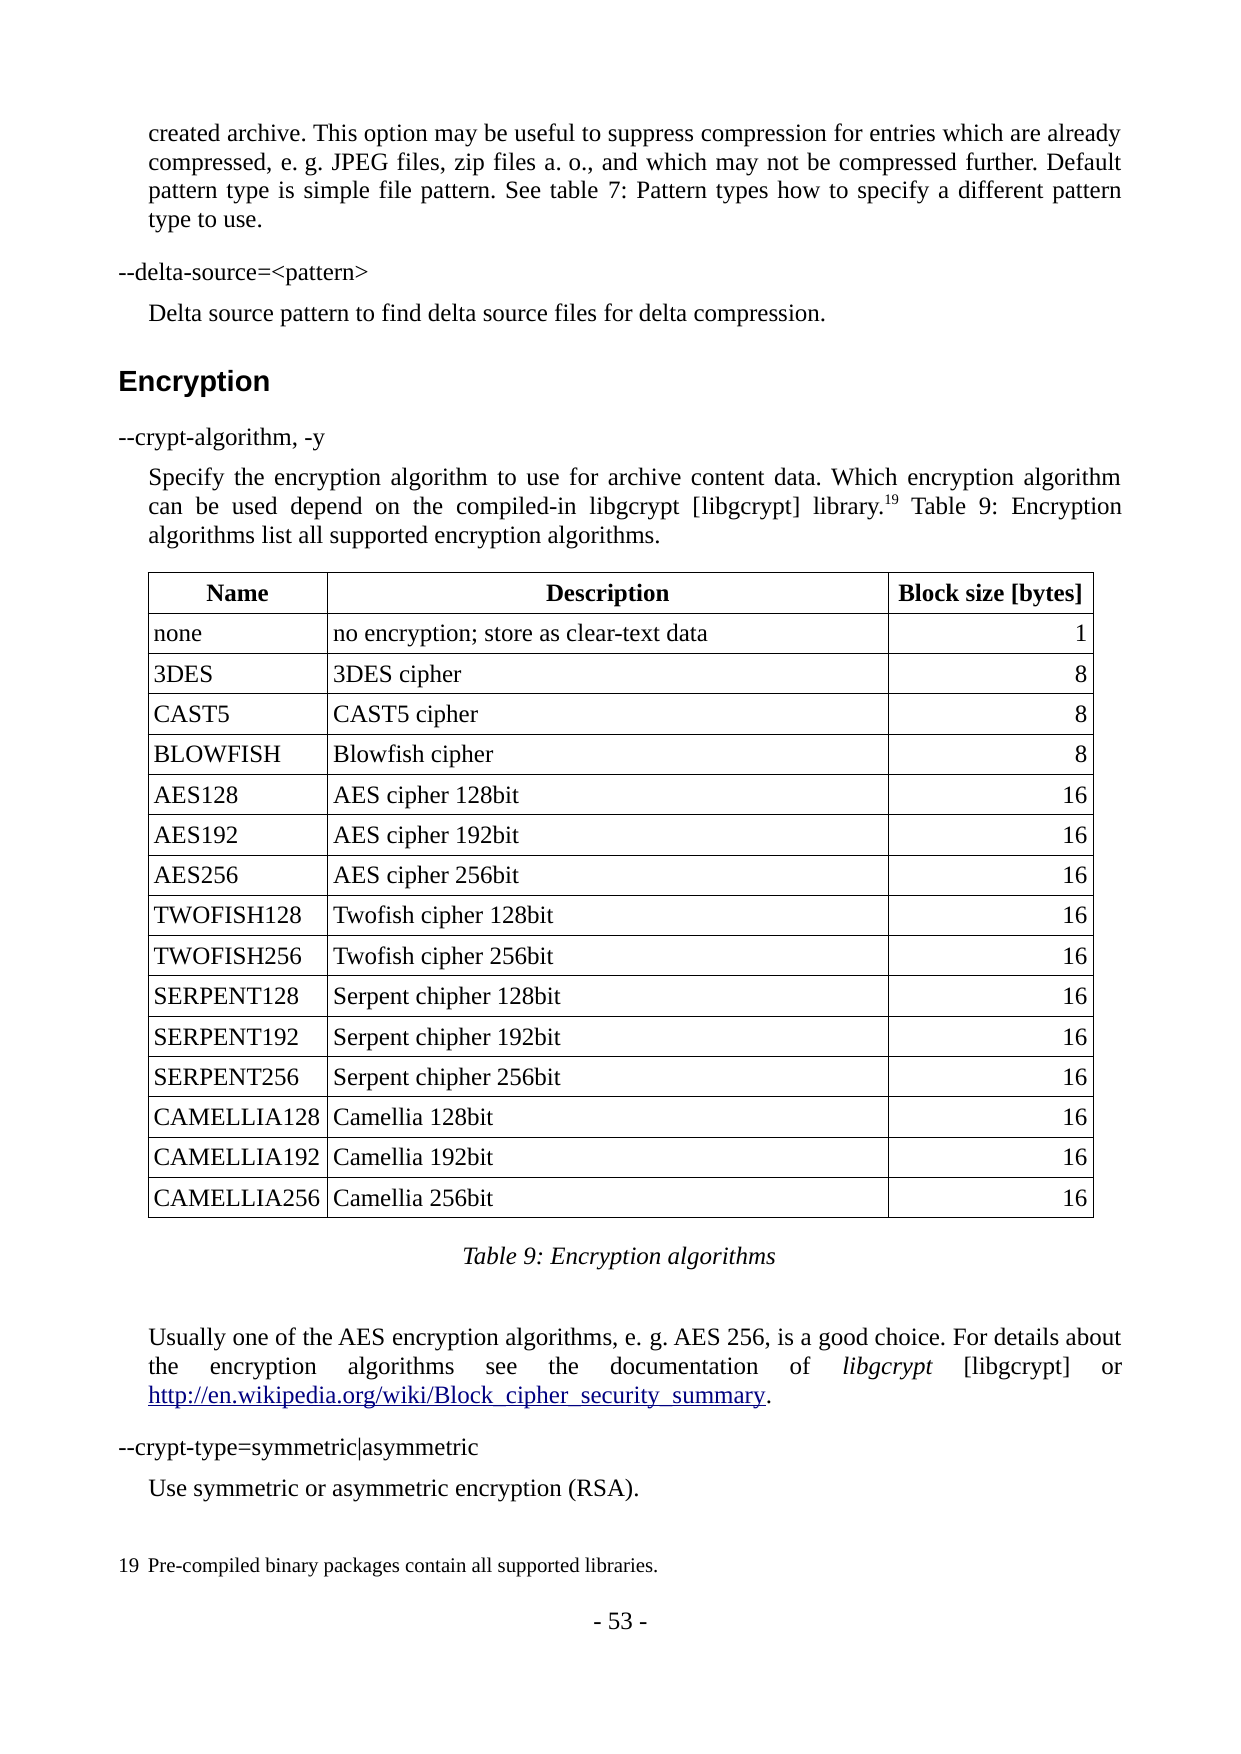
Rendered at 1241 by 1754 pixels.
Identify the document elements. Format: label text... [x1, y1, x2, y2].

table_cell Camellia 128bit [328, 1097, 888, 1137]
table_cell no encryption; store as clear-text data [328, 614, 888, 653]
text Table 9: Encryption algorithms [118, 1241, 1122, 1270]
table_cell 8 [889, 694, 1093, 733]
table_cell Camellia 256bit [328, 1178, 888, 1217]
text created archive. This option may be useful to suppress compression for entries which are already compressed, e. g. JPEG files, zip files a. o., and which may not be compressed further. Default pattern type is simple file pattern. See table 7: Pattern types how to specify a different pattern type to use. [148, 118, 1122, 233]
table_cell 16 [889, 896, 1093, 935]
table_cell AES128 [149, 775, 327, 814]
table_cell Serpent chipher 128bit [328, 976, 888, 1016]
table_cell TWOFISH256 [149, 936, 327, 975]
table_cell none [149, 614, 327, 653]
table_cell CAST5 [149, 694, 327, 733]
title --delta-source=<pattern> [118, 257, 1122, 286]
table_cell CAST5 cipher [328, 694, 888, 733]
table_cell 16 [889, 936, 1093, 975]
table_cell 1 [889, 614, 1093, 653]
table_cell CAMELLIA256 [149, 1178, 327, 1217]
text Delta source pattern to find delta source files for delta compression. [148, 298, 1122, 327]
table_cell 3DES cipher [328, 654, 888, 693]
table_cell SERPENT192 [149, 1017, 327, 1056]
table_cell BLOWFISH [149, 735, 327, 774]
table_cell SERPENT256 [149, 1057, 327, 1096]
table_header Block size [bytes] [889, 573, 1093, 613]
table_cell Camellia 192bit [328, 1138, 888, 1177]
table_cell CAMELLIA192 [149, 1138, 327, 1177]
table_cell 16 [889, 1057, 1093, 1096]
table_cell AES cipher 192bit [328, 815, 888, 854]
table_cell 8 [889, 735, 1093, 774]
table_cell TWOFISH128 [149, 896, 327, 935]
table_cell SERPENT128 [149, 976, 327, 1016]
text Usually one of the AES encryption algorithms, e. g. AES 256, is a good choice. For details about the encryption algorithms see the documentation of libgcrypt [libgcrypt] or http://en.wikipedia.org/wiki/Block_cipher_security_summary. [148, 1322, 1122, 1408]
table_cell AES256 [149, 856, 327, 895]
table_cell 16 [889, 815, 1093, 854]
title --crypt-algorithm, -y [118, 422, 1122, 450]
text Pre-compiled binary packages contain all supported libraries. [118, 1553, 1122, 1577]
table_cell 8 [889, 654, 1093, 693]
text Specify the encryption algorithm to use for archive content data. Which encryption algorithm can be used depend on the compiled-in libgcrypt [libgcrypt] library. Table 9: Encryption algorithms list all supported encryption algorithms. [148, 462, 1122, 548]
table_cell CAMELLIA128 [149, 1097, 327, 1137]
table_cell Serpent chipher 192bit [328, 1017, 888, 1056]
table_cell 16 [889, 856, 1093, 895]
title --crypt-type=symmetric|asymmetric [118, 1432, 1122, 1461]
table_cell AES cipher 128bit [328, 775, 888, 814]
table_cell AES192 [149, 815, 327, 854]
table_cell 16 [889, 1178, 1093, 1217]
table_cell Serpent chipher 256bit [328, 1057, 888, 1096]
table_cell 16 [889, 775, 1093, 814]
table_cell 16 [889, 1017, 1093, 1056]
table_cell 16 [889, 976, 1093, 1016]
table_cell Twofish cipher 128bit [328, 896, 888, 935]
table_cell 16 [889, 1097, 1093, 1137]
table_cell 3DES [149, 654, 327, 693]
table_cell 16 [889, 1138, 1093, 1177]
table_header Name [149, 573, 327, 613]
subtitle Encryption [118, 363, 1122, 397]
table_cell Blowfish cipher [328, 735, 888, 774]
table_cell AES cipher 256bit [328, 856, 888, 895]
text Use symmetric or asymmetric encryption (RSA). [148, 1473, 1122, 1502]
table_cell Twofish cipher 256bit [328, 936, 888, 975]
table_header Description [328, 573, 888, 613]
